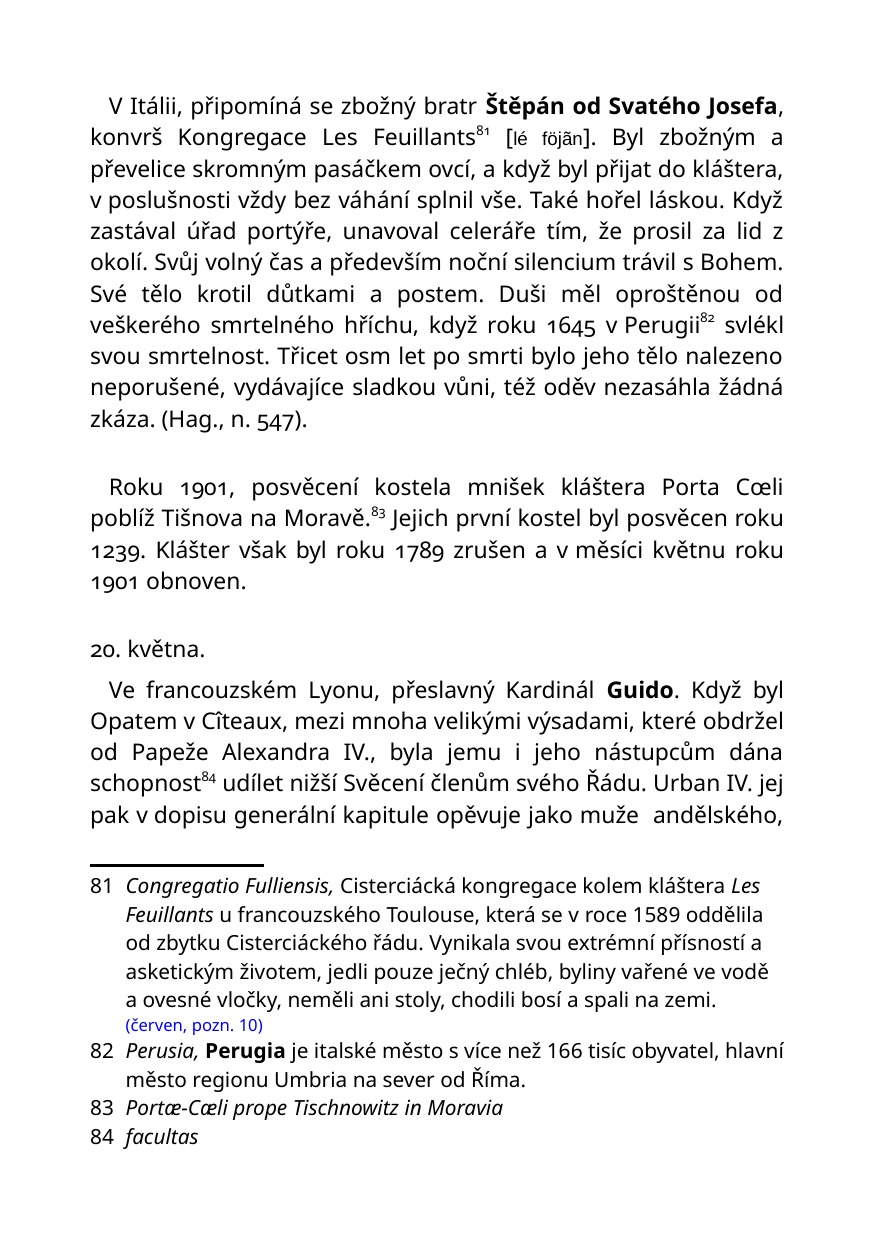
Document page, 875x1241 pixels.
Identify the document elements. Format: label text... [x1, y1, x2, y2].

text facultas [90, 1122, 784, 1150]
text Congregatio Fulliensis, Cisterciácká kongregace kolem kláštera Les Feuillants u francouzského Toulouse, která se v roce 1589 oddělila od zbytku Cisterciáckého řádu. Vynikala svou extrémní přísností a asketickým životem, jedli pouze ječný chléb, byliny vařené ve vodě a ovesné vločky, neměli ani stoly, chodili bosí a spali na zemi. (červen, pozn. 10) [90, 872, 784, 1036]
text Ve francouzském Lyonu, přeslavný Kardinál Guido. Když byl Opatem v Cîteaux, mezi mnoha velikými výsadami, které obdržel od Papeže Alexandra IV., byla jemu i jeho nástupcům dána schopnost udílet nižší Svěcení členům svého Řádu. Urban IV. jej pak v dopisu generální kapitule opěvuje jako muže andělského, [90, 673, 784, 830]
text Perusia, Perugia je italské město s více než 166 tisíc obyvatel, hlavní město regionu Umbria na sever od Říma. [90, 1036, 784, 1093]
text V Itálii, připomíná se zbožný bratr Štěpán od Svatého Josefa, kon­vrš Kongregace Les Feuillants [lé föjãn]. Byl zbožným a převelice skromným pasáčkem ovcí, a když byl přijat do kláštera, v poslušnosti vždy bez váhání splnil vše. Také hořel láskou. Když zastával úřad portýře, unavoval celeráře tím, že prosil za lid z okolí. Svůj volný čas a především noční silencium trávil s Bohem. Své tělo krotil důtkami a postem. Duši měl oproštěnou od veškerého smrtelného hříchu, když roku 1645 v Perugii svlékl svou smrtelnost. Třicet osm let po smrti bylo jeho tělo nalezeno neporušené, vydávajíce sladkou vůni, též oděv nezasáhla žádná zkáza. (Hag., n. 547). [90, 90, 784, 434]
text 20. května. [90, 633, 784, 664]
text Portæ-Cæli prope Tischnowitz in Moravia [90, 1093, 784, 1122]
text Roku 1901, posvěcení kostela mnišek kláštera Porta Cœli poblíž Tišnova na Moravě. Jejich první kostel byl posvěcen roku 1239. Klášter však byl roku 1789 zrušen a v měsíci květnu roku 1901 obnoven. [90, 471, 784, 596]
